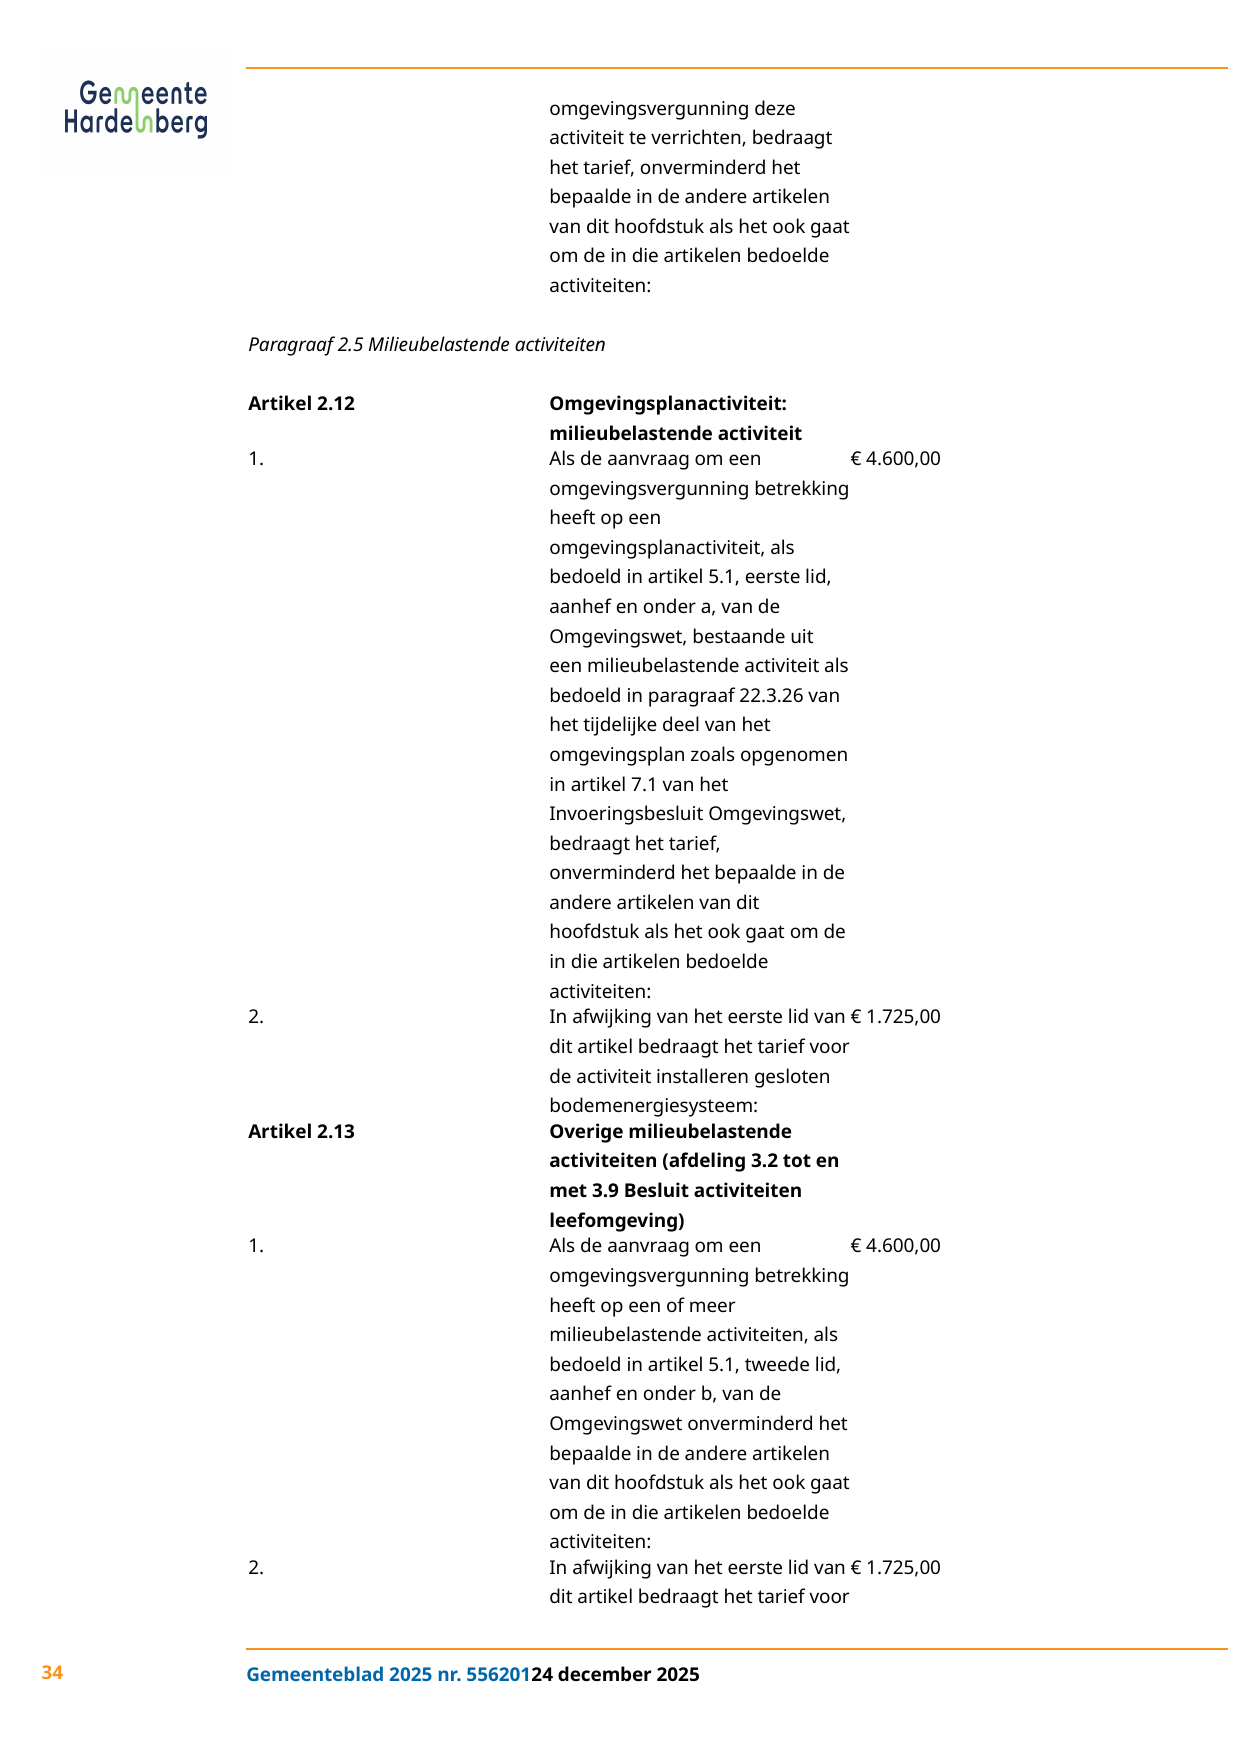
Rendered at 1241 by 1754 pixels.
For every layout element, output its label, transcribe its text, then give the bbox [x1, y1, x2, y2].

table_cell Als de aanvraag om een omgevingsvergunning betrekking heeft op een omgevingsplanactiviteit, als bedoeld in artikel 5.1, eerste lid, aanhef en onder a, van de Omgevingswet, bestaande uit een milieubelastende activiteit als bedoeld in paragraaf 22.3.26 van het tijdelijke deel van het omgevingsplan zoals opgenomen in artikel 7.1 van het Invoeringsbesluit Omgevingswet, bedraagt het tarief, onverminderd het bepaalde in de andere artikelen van dit hoofdstuk als het ook gaat om de in die artikelen bedoelde activiteiten: [549, 445, 850, 1004]
table_header Omgevingsplanactiviteit: milieubelastende activiteit [549, 390, 850, 445]
table_cell € 4.600,00 [850, 445, 1152, 1004]
table_header [850, 390, 1152, 445]
table_cell [850, 95, 1152, 298]
table_cell In afwijking van het eerste lid van dit artikel bedraagt het tarief voor de activiteit installeren gesloten bodemenergiesysteem: [549, 1004, 850, 1118]
picture [41, 47, 231, 172]
table_cell 1. [248, 1233, 549, 1554]
table_cell Artikel 2.13 [248, 1118, 549, 1233]
text Paragraaf 2.5 Milieubelastende activiteiten [248, 331, 1152, 357]
table_cell Overige milieubelastende activiteiten (afdeling 3.2 tot en met 3.9 Besluit activiteiten leefomgeving) [549, 1118, 850, 1233]
table_cell Als de aanvraag om een omgevingsvergunning betrekking heeft op een of meer milieubelastende activiteiten, als bedoeld in artikel 5.1, tweede lid, aanhef en onder b, van de Omgevingswet onverminderd het bepaalde in de andere artikelen van dit hoofdstuk als het ook gaat om de in die artikelen bedoelde activiteiten: [549, 1233, 850, 1554]
table_cell [850, 1118, 1152, 1233]
table_cell [248, 95, 549, 298]
table_cell € 1.725,00 [850, 1554, 1152, 1609]
table_cell 2. [248, 1554, 549, 1609]
table_cell € 1.725,00 [850, 1004, 1152, 1118]
table_cell € 4.600,00 [850, 1233, 1152, 1554]
table_cell 2. [248, 1004, 549, 1118]
table_cell In afwijking van het eerste lid van dit artikel bedraagt het tarief voor [549, 1554, 850, 1609]
table_cell 1. [248, 445, 549, 1004]
table_header Artikel 2.12 [248, 390, 549, 445]
table_cell omgevingsvergunning deze activiteit te verrichten, bedraagt het tarief, onverminderd het bepaalde in de andere artikelen van dit hoofdstuk als het ook gaat om de in die artikelen bedoelde activiteiten: [549, 95, 850, 298]
